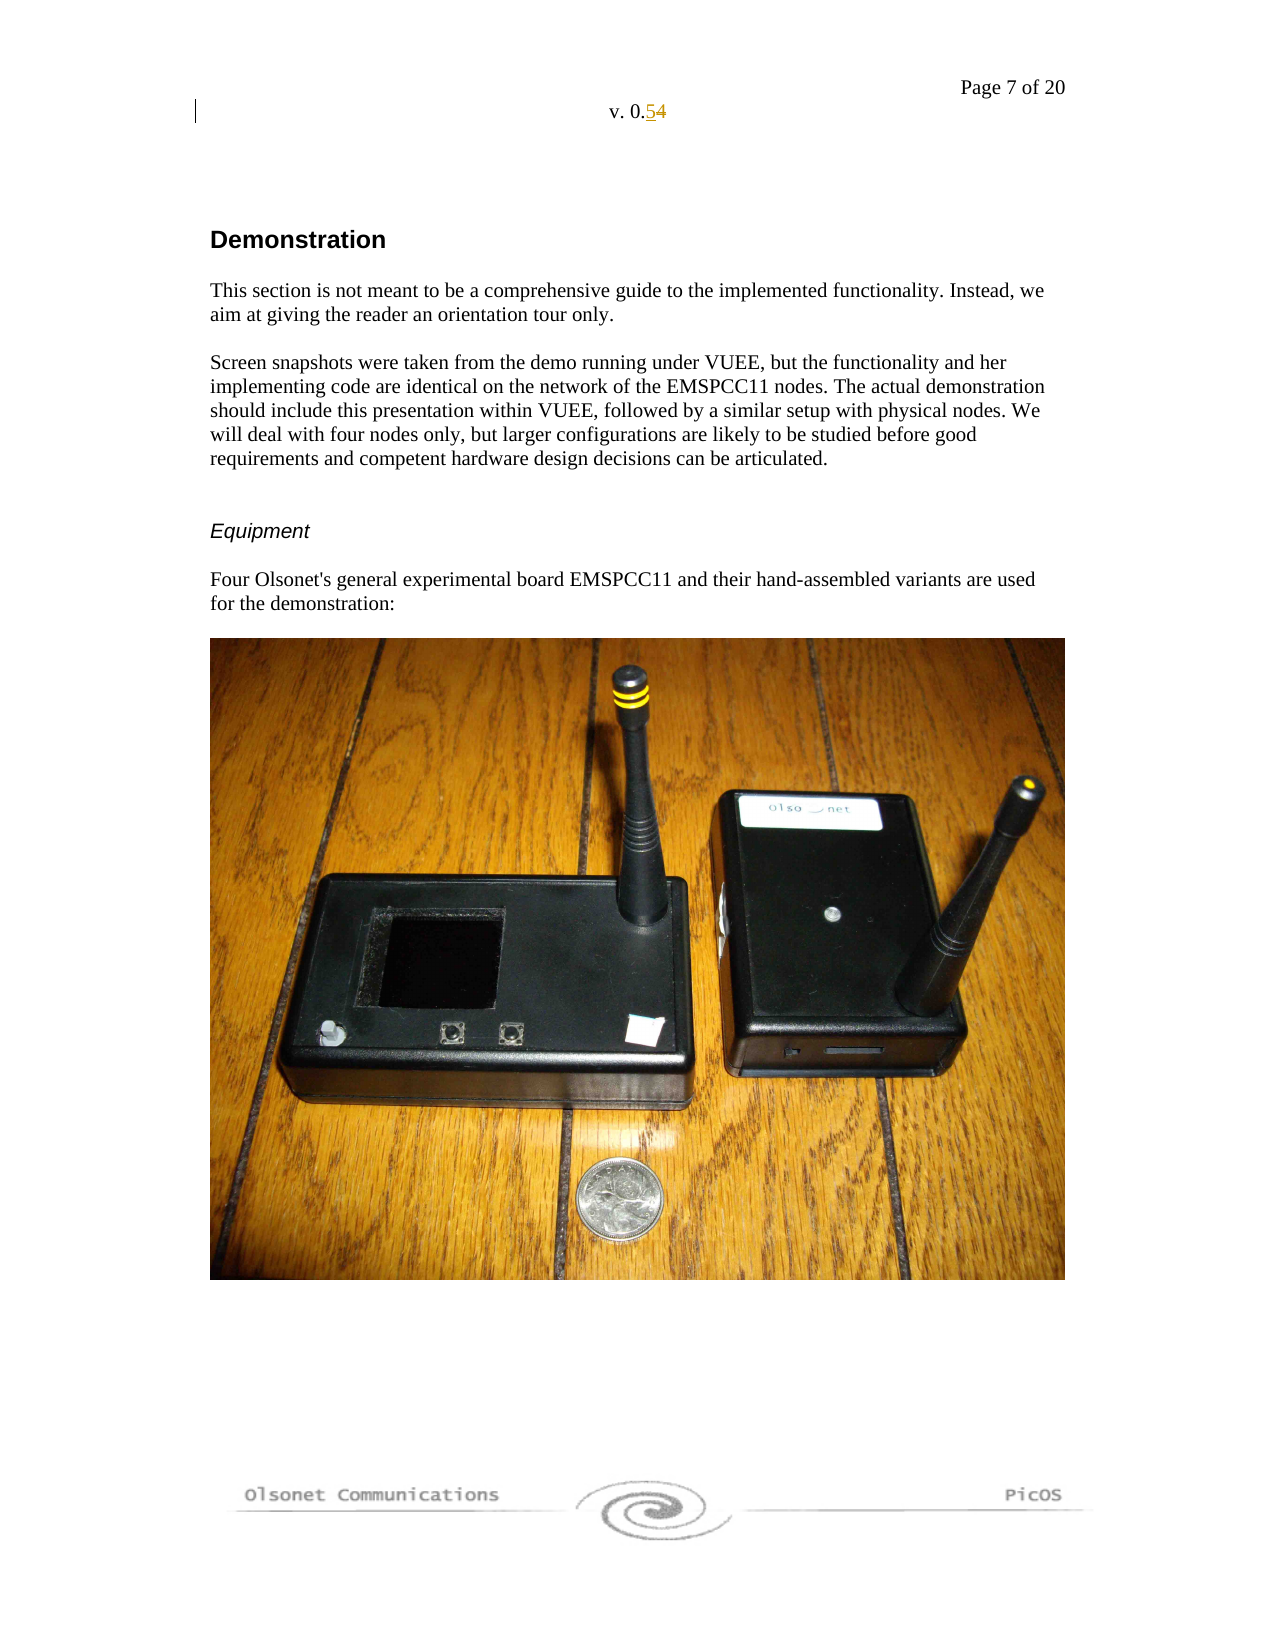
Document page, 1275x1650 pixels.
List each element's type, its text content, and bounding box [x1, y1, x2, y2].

subtitle Equipment [210, 518, 1065, 542]
text Screen snapshots were taken from the demo running under VUEE, but the functionality and her implementing code are identical on the network of the EMSPCC11 nodes. The actual demonstration should include this presentation within VUEE, followed by a similar setup with physical nodes. We will deal with four nodes only, but larger configurations are likely to be studied before good requirements and competent hardware design decisions can be articulated. [210, 350, 1065, 470]
text Four Olsonet's general experimental board EMSPCC11 and their hand-assembled variants are used for the demonstration: [210, 566, 1065, 614]
picture [210, 638, 1065, 1280]
picture [226, 1464, 1094, 1566]
text This section is not meant to be a comprehensive guide to the implemented functionality. Instead, we aim at giving the reader an orientation tour only. [210, 278, 1065, 326]
subtitle Demonstration [210, 225, 1065, 254]
